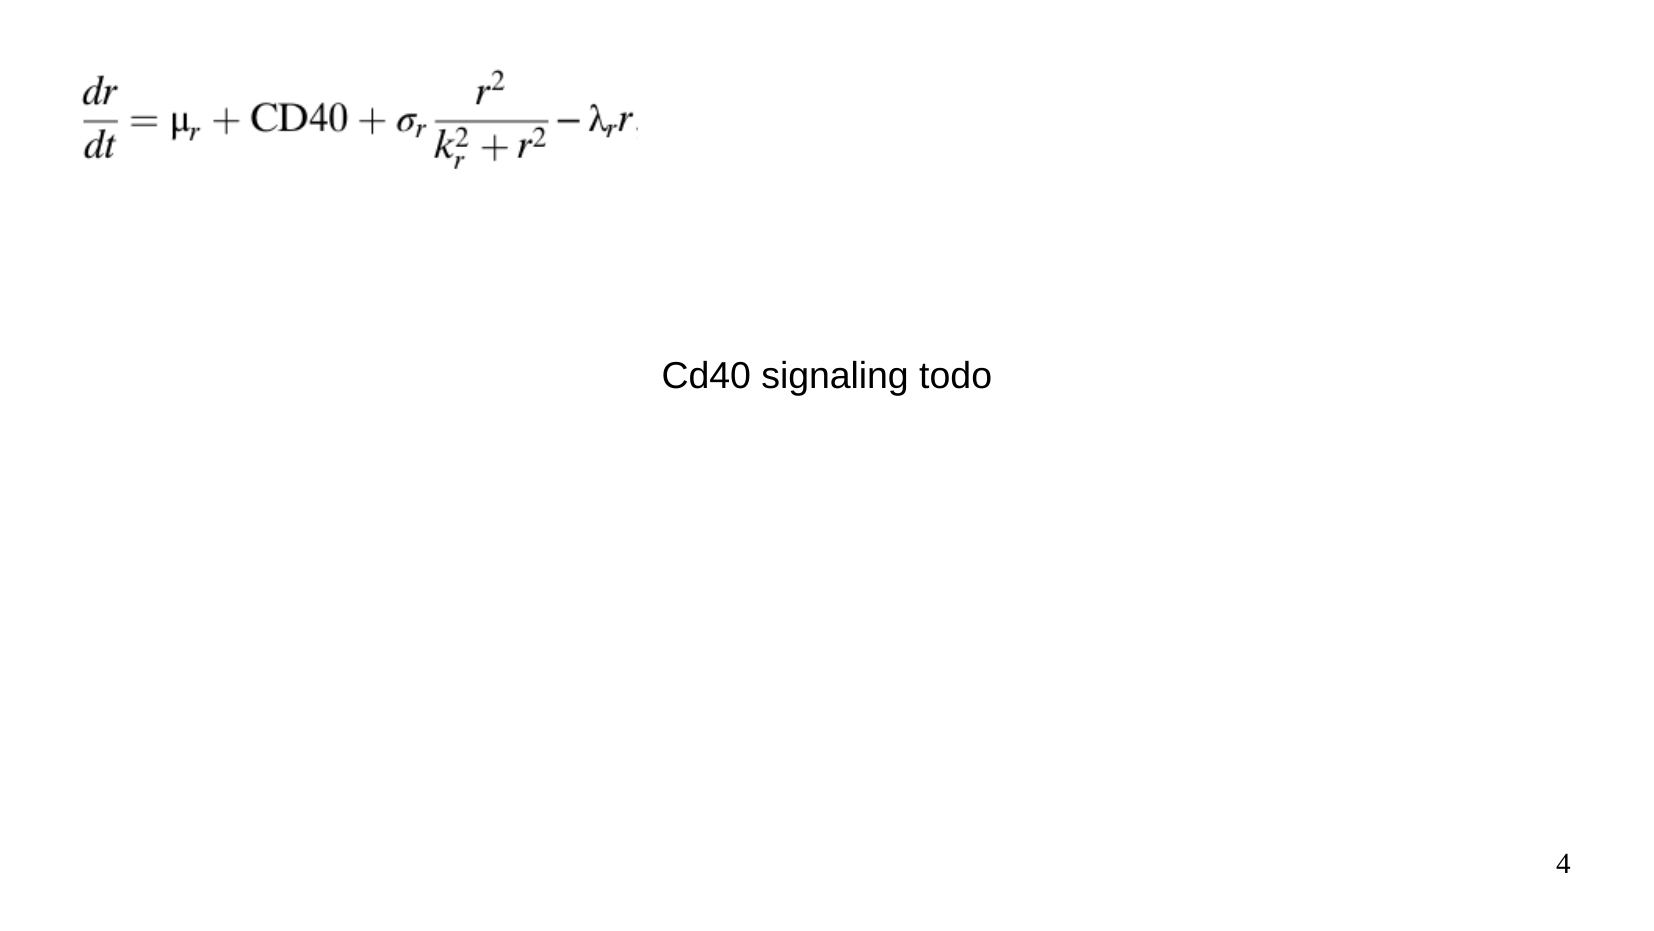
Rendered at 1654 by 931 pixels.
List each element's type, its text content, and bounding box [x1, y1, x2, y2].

text_box Cd40 signaling todo [82, 37, 1571, 757]
picture [54, 54, 638, 188]
